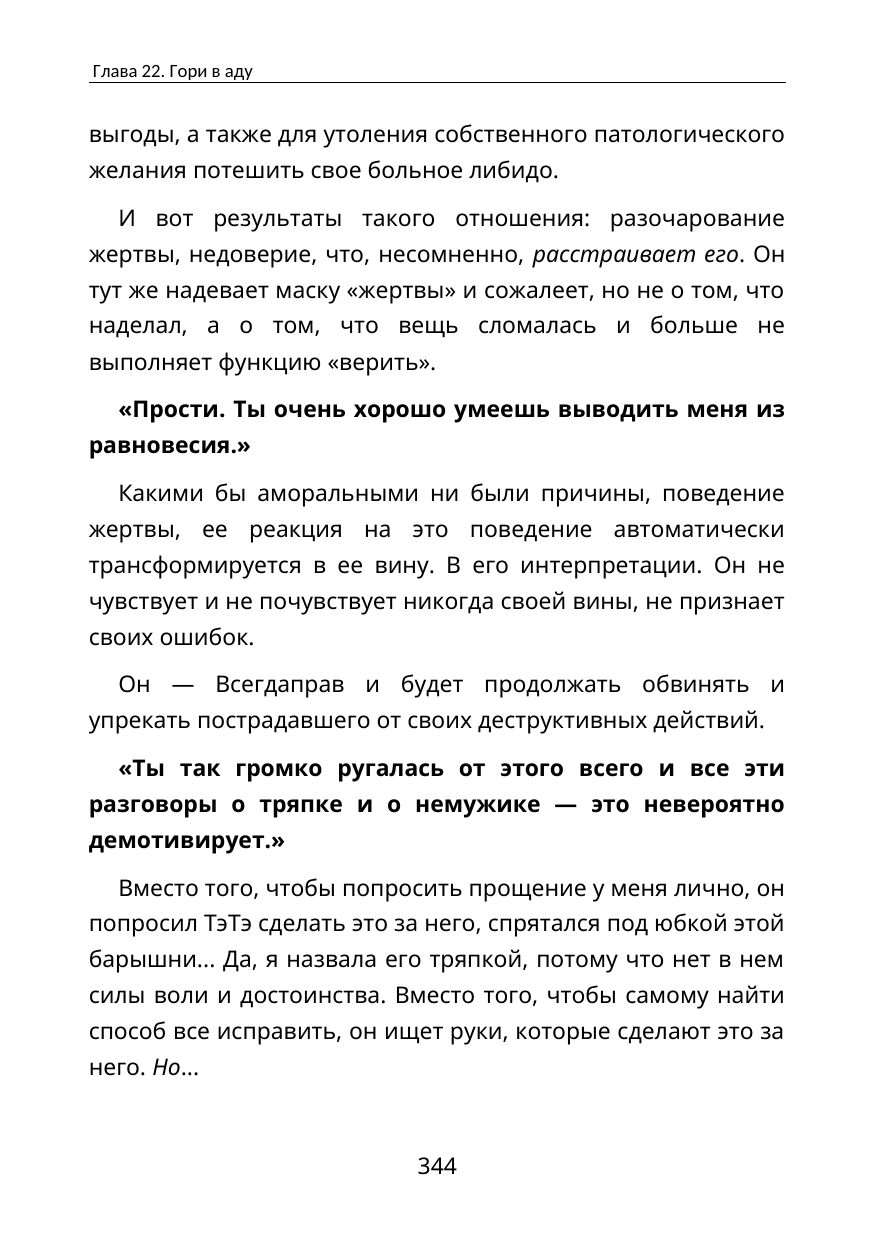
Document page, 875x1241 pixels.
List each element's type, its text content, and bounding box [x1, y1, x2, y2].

text «Ты так громко ругалась от этого всего и все эти разговоры о тряпке и о немужике — это невероятно демотивирует.» [88, 752, 786, 855]
text Он — Всегдаправ и будет продолжать обвинять и упрекать пострадавшего от своих деструктивных действий. [88, 668, 786, 735]
text «Прости. Ты очень хорошо умеешь выводить меня из равновесия.» [88, 393, 786, 460]
text И вот результаты такого отношения: разочарование жертвы, недоверие, что, несомненно, расстраивает его. Он тут же надевает маску «жертвы» и сожалеет, но не о том, что наделал, а о том, что вещь сломалась и больше не выполняет функцию «верить». [88, 202, 786, 377]
text выгоды, а также для утоления собственного патологического желания потешить свое больное либидо. [88, 118, 786, 185]
text Вместо того, чтобы попросить прощение у меня лично, он попросил ТэТэ сделать это за него, спрятался под юбкой этой барышни... Да, я назвала его тряпкой, потому что нет в нем силы воли и достоинства. Вместо того, чтобы самому найти способ все исправить, он ищет руки, которые сделают это за него. Но... [88, 871, 786, 1082]
text Какими бы аморальными ни были причины, поведение жертвы, ее реакция на это поведение автоматически трансформируется в ее вину. В его интерпретации. Он не чувствует и не почувствует никогда своей вины, не признает своих ошибок. [88, 477, 786, 652]
